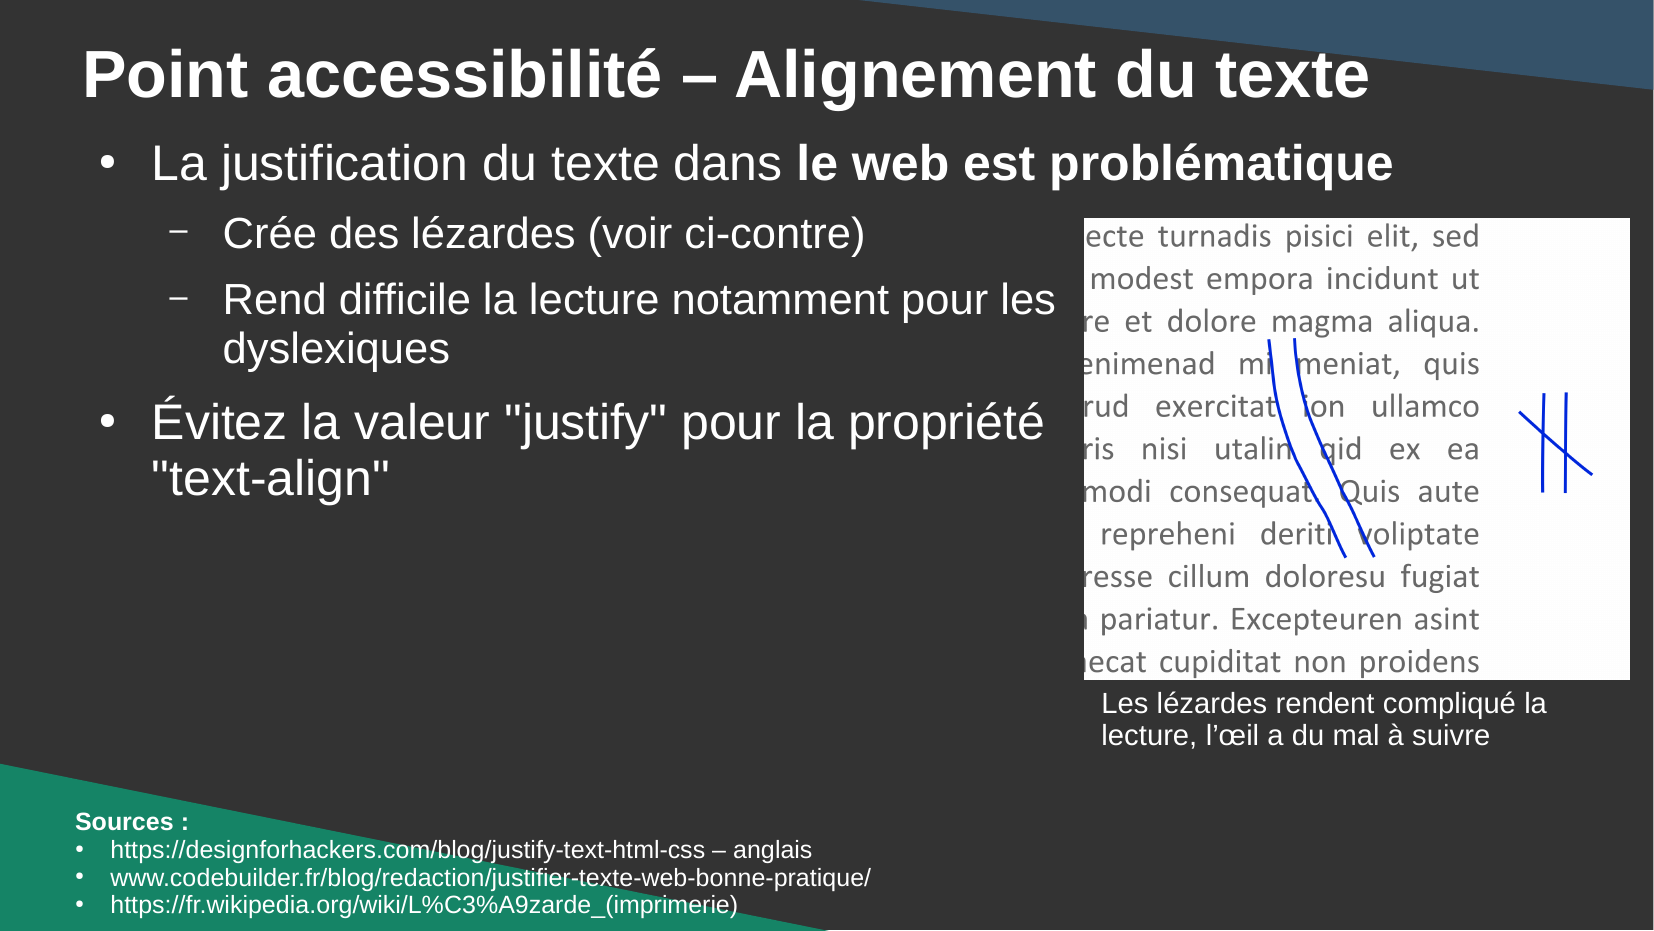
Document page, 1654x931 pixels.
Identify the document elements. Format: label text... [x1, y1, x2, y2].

list La justification du texte dans le web est problématique Crée des lézardes (voir ci-contre) Rend difficile la lecture notamment pour les dyslexiques Évitez la valeur "justify" pour la propriété "text-align" [80, 135, 1605, 638]
title Point accessibilité – Alignement du texte [82, 37, 1571, 122]
text_box [858, 0, 1654, 90]
text_box Les lézardes rendent compliqué la lecture, l’œil a du mal à suivre [1086, 679, 1630, 760]
picture [1084, 218, 1630, 680]
text_box [0, 763, 175, 931]
text_box Sources : https://designforhackers.com/blog/justify-text-html-css – anglais www.codebuilder.fr/blog/redaction/justifier-texte-web-bonne-pratique/ https://fr.wikipedia.org/wiki/L%C3%A9zarde_(imprimerie) [60, 799, 1546, 931]
